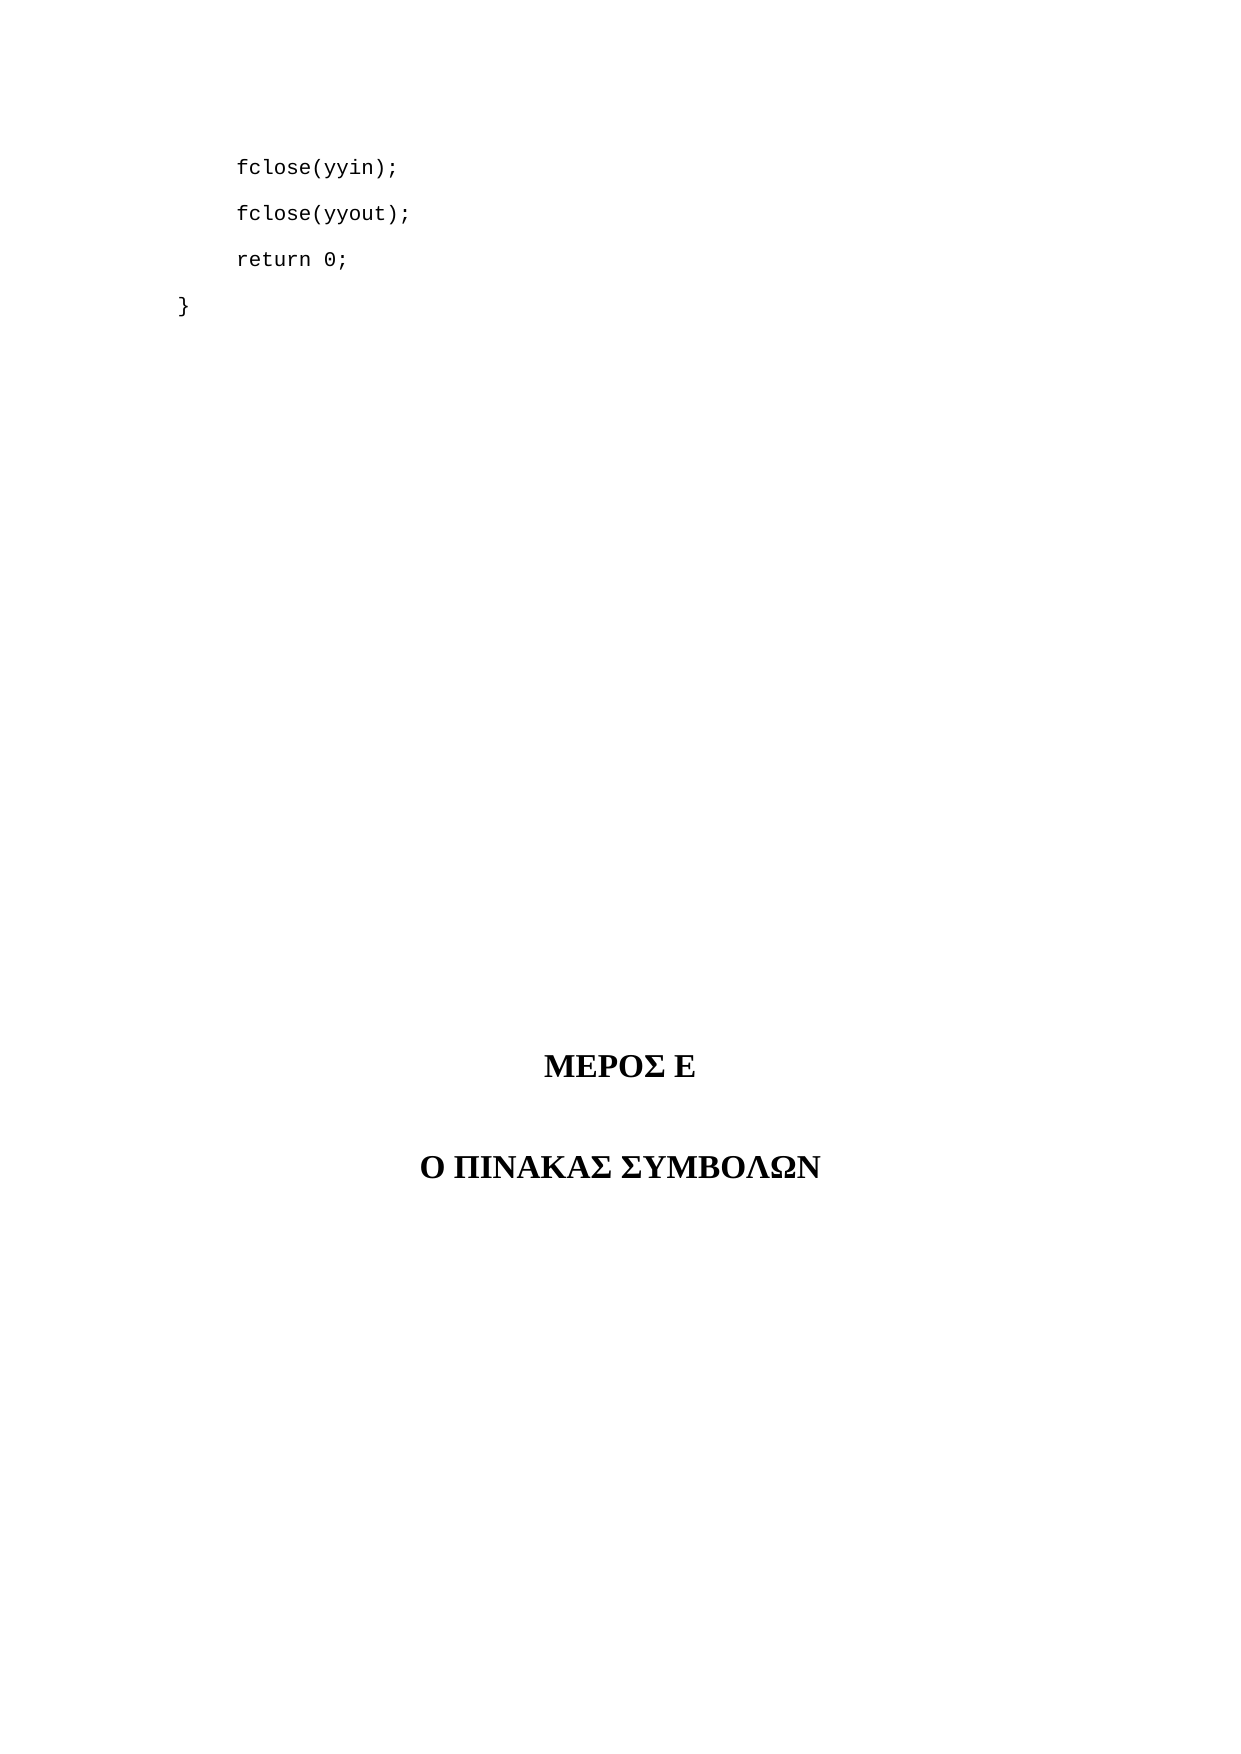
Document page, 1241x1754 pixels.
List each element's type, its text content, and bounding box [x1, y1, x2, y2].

text Ο ΠΙΝΑΚΑΣ ΣΥΜΒΟΛΩΝ [177, 1147, 1063, 1186]
text fclose(yyin); [177, 148, 1063, 181]
text fclose(yyout); [177, 193, 1063, 227]
text ΜΕΡΟΣ Ε [177, 1046, 1063, 1084]
text return 0; [177, 239, 1063, 273]
text } [177, 285, 1063, 318]
